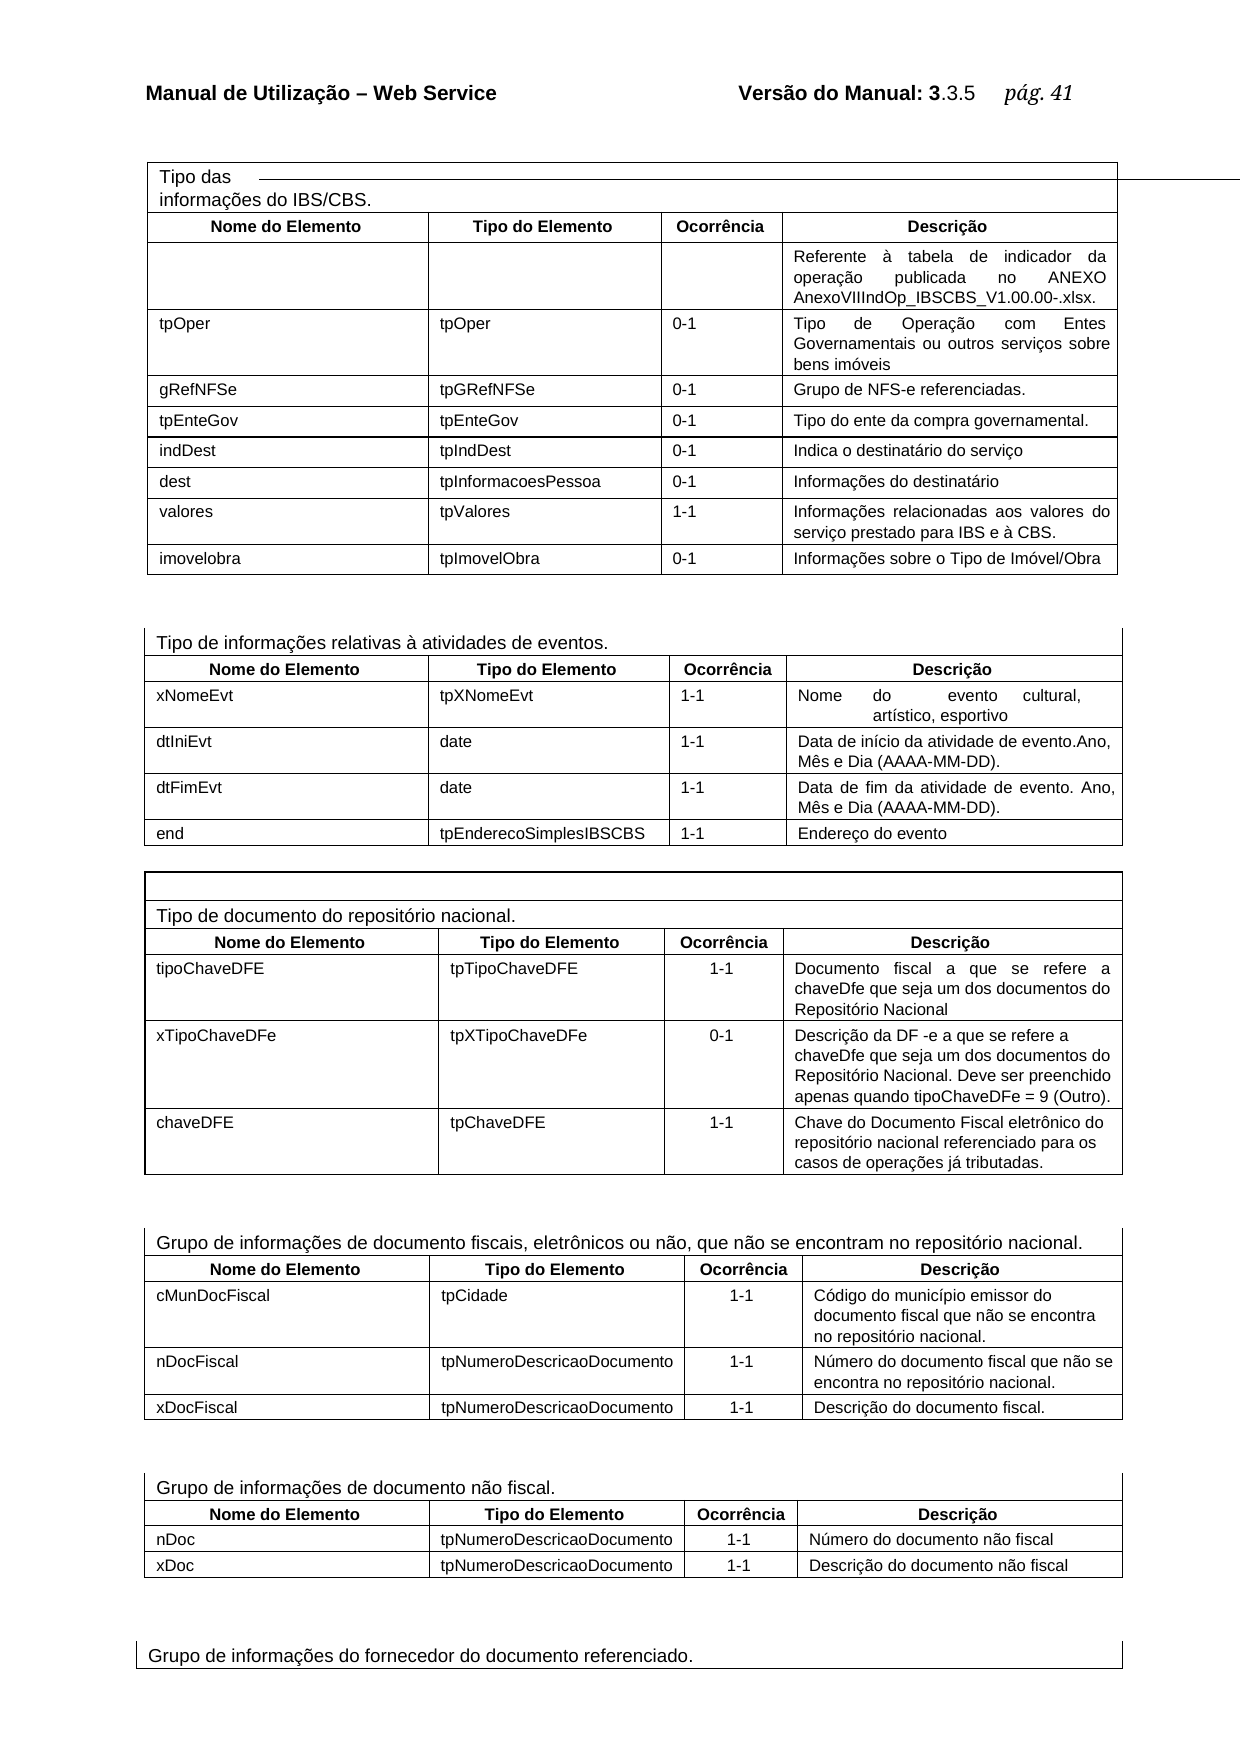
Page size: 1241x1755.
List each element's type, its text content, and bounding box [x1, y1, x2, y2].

table_cell 1-1 [670, 820, 786, 845]
table_cell Informações sobre o Tipo de Imóvel/Obra [783, 545, 1117, 574]
table_cell Tipo de Operação com Entes Governamentais ou outros serviços sobre bens imóveis [783, 310, 1117, 375]
table_cell 1-1 [685, 1348, 802, 1393]
table_cell [429, 243, 661, 309]
table_cell Referente à tabela de indicador da operação publicada no ANEXO AnexoVIIIndOp_IBSCBS_V1.00.00-.xlsx. [783, 243, 1117, 309]
table_cell Número do documento fiscal que não se encontra no repositório nacional. [803, 1348, 1122, 1393]
table_cell Tipo de documento do repositório nacional. [146, 901, 1122, 928]
table_cell tpInformacoesPessoa [429, 468, 661, 497]
table_cell 0-1 [662, 376, 782, 406]
table_cell 0-1 [662, 407, 782, 436]
table_cell imovelobra [148, 545, 428, 574]
table_cell tpValores [429, 499, 661, 543]
table_cell Tipo do Elemento [430, 1256, 684, 1281]
table_cell date [429, 728, 669, 773]
table_cell [1118, 180, 1122, 212]
table_cell 1-1 [665, 1109, 783, 1174]
table_cell 1-1 [685, 1395, 802, 1419]
table_cell Nome do Elemento [146, 929, 438, 954]
table_cell gRefNFSe [148, 376, 428, 406]
table_cell xDoc [145, 1552, 429, 1577]
table_cell dtIniEvt [145, 728, 428, 773]
table_cell Ocorrência [665, 929, 783, 954]
table_cell Descrição [784, 929, 1122, 954]
table_cell Tipo de informações relativas à atividades de eventos. [145, 628, 1122, 655]
table_cell Tipo do Elemento [429, 656, 669, 681]
table_cell [1118, 544, 1122, 574]
table_cell 1-1 [685, 1282, 802, 1347]
table_cell nDocFiscal [145, 1348, 429, 1393]
table_cell Tipo das informações do IBS/CBS. [148, 163, 1117, 212]
table_cell Nome do Elemento [148, 213, 428, 242]
table_cell [1118, 436, 1122, 467]
table_cell Ocorrência [685, 1501, 797, 1525]
table_cell Informações relacionadas aos valores do serviço prestado para IBS e à CBS. [783, 499, 1117, 543]
table_cell [662, 243, 782, 309]
table_cell [148, 243, 428, 309]
table_cell 0-1 [662, 438, 782, 467]
table_cell Indica o destinatário do serviço [783, 438, 1117, 467]
table_cell Tipo do Elemento [430, 1501, 684, 1525]
table_cell 0-1 [662, 468, 782, 497]
table_cell Descrição do documento fiscal. [803, 1395, 1122, 1419]
table_cell [1118, 406, 1122, 436]
table_cell [1118, 467, 1122, 497]
table_cell dest [148, 468, 428, 497]
table_cell Descrição [803, 1256, 1122, 1281]
table_cell tpCidade [430, 1282, 684, 1347]
table_cell 1-1 [662, 499, 782, 543]
table_cell 1-1 [670, 774, 786, 819]
table_cell Nome do Elemento [145, 1501, 429, 1525]
table_cell Ocorrência [662, 213, 782, 242]
table_cell Grupo de informações de documento não fiscal. [145, 1473, 1122, 1500]
table_cell Documento fiscal a que se refere a chaveDfe que seja um dos documentos do Repositório Nacional [784, 955, 1122, 1020]
table_cell xNomeEvt [145, 682, 428, 727]
table_cell cMunDocFiscal [145, 1282, 429, 1347]
table_cell tpNumeroDescricaoDocumento [430, 1552, 684, 1577]
table_cell tpOper [148, 310, 428, 375]
table_cell Nome do evento cultural, artístico, esportivo [787, 682, 1122, 727]
table_cell 0-1 [662, 310, 782, 375]
table_cell 1-1 [685, 1552, 797, 1577]
table_cell Descrição da DF -e a que se refere a chaveDfe que seja um dos documentos do Repositório Nacional. Deve ser preenchido apenas quando tipoChaveDFe = 9 (Outro). [784, 1021, 1122, 1107]
table_cell Endereço do evento [787, 820, 1122, 845]
table_cell tpTipoChaveDFE [439, 955, 664, 1020]
table_cell tpNumeroDescricaoDocumento [430, 1348, 684, 1393]
table_cell tpEnderecoSimplesIBSCBS [429, 820, 669, 845]
table_cell tpOper [429, 310, 661, 375]
table_cell Data de início da atividade de evento.Ano, Mês e Dia (AAAA-MM-DD). [787, 728, 1122, 773]
table_cell Informações do destinatário [783, 468, 1117, 497]
table_header tpFornecedor (complemento para a versão 2.0) [137, 1614, 1122, 1641]
table_cell dtFimEvt [145, 774, 428, 819]
table_cell tpImovelObra [429, 545, 661, 574]
table_cell xTipoChaveDFe [146, 1021, 438, 1107]
table_cell Grupo de informações de documento fiscais, eletrônicos ou não, que não se encontram no repositório nacional. [145, 1228, 1122, 1255]
table_header tpDocFiscalOutro (complemento para a versão 2.0) [145, 1201, 1122, 1228]
table_cell 1-1 [665, 955, 783, 1020]
table_cell tpNumeroDescricaoDocumento [430, 1526, 684, 1551]
table_cell 0-1 [662, 545, 782, 574]
table_cell Descrição [787, 656, 1122, 681]
table_cell tpIndDest [429, 438, 661, 467]
table_header tpDFeNacional (complemento para a versão 2.0) [146, 873, 1122, 900]
table_cell tpEnteGov [429, 407, 661, 436]
table_cell date [429, 774, 669, 819]
table_cell chaveDFE [146, 1109, 438, 1174]
table_cell Código do município emissor do documento fiscal que não se encontra no repositório nacional. [803, 1282, 1122, 1347]
table_cell Descrição [783, 213, 1117, 242]
table_cell Descrição do documento não fiscal [798, 1552, 1122, 1577]
table_cell tpEnteGov [148, 407, 428, 436]
table_cell [1118, 242, 1122, 309]
table_cell tpChaveDFE [439, 1109, 664, 1174]
table_cell Grupo de informações do fornecedor do documento referenciado. [137, 1641, 1122, 1668]
table_cell Descrição [798, 1501, 1122, 1525]
table_header tpDocOutro (complemento para a versão 2.0) [145, 1446, 1122, 1473]
table_cell 1-1 [670, 682, 786, 727]
table_cell tpXNomeEvt [429, 682, 669, 727]
table_cell tipoChaveDFE [146, 955, 438, 1020]
table_cell Data de fim da atividade de evento. Ano, Mês e Dia (AAAA-MM-DD). [787, 774, 1122, 819]
table_cell Ocorrência [670, 656, 786, 681]
table_header tpAtividadeEvento (complemento para a versão 2.0) [145, 601, 1122, 628]
table_cell [1118, 498, 1122, 543]
table_cell Grupo de NFS-e referenciadas. [783, 376, 1117, 406]
table_cell [1118, 212, 1122, 242]
table_cell end [145, 820, 428, 845]
table_cell 1-1 [670, 728, 786, 773]
table_cell xDocFiscal [145, 1395, 429, 1419]
table_cell [1118, 162, 1122, 179]
table_cell 1-1 [685, 1526, 797, 1551]
table_cell Nome do Elemento [145, 1256, 429, 1281]
table_cell Tipo do Elemento [429, 213, 661, 242]
table_cell Número do documento não fiscal [798, 1526, 1122, 1551]
table_cell Ocorrência [685, 1256, 802, 1281]
table_cell tpXTipoChaveDFe [439, 1021, 664, 1107]
table_cell valores [148, 499, 428, 543]
table_cell tpNumeroDescricaoDocumento [430, 1395, 684, 1419]
table_cell 0-1 [665, 1021, 783, 1107]
table_cell Chave do Documento Fiscal eletrônico do repositório nacional referenciado para os casos de operações já tributadas. [784, 1109, 1122, 1174]
table_cell Tipo do Elemento [439, 929, 664, 954]
table_cell [1118, 375, 1122, 406]
table_cell nDoc [145, 1526, 429, 1551]
table_cell indDest [148, 438, 428, 467]
table_cell [1118, 309, 1122, 375]
table_cell Nome do Elemento [145, 656, 428, 681]
table_cell tpGRefNFSe [429, 376, 661, 406]
table_cell Tipo do ente da compra governamental. [783, 407, 1117, 436]
